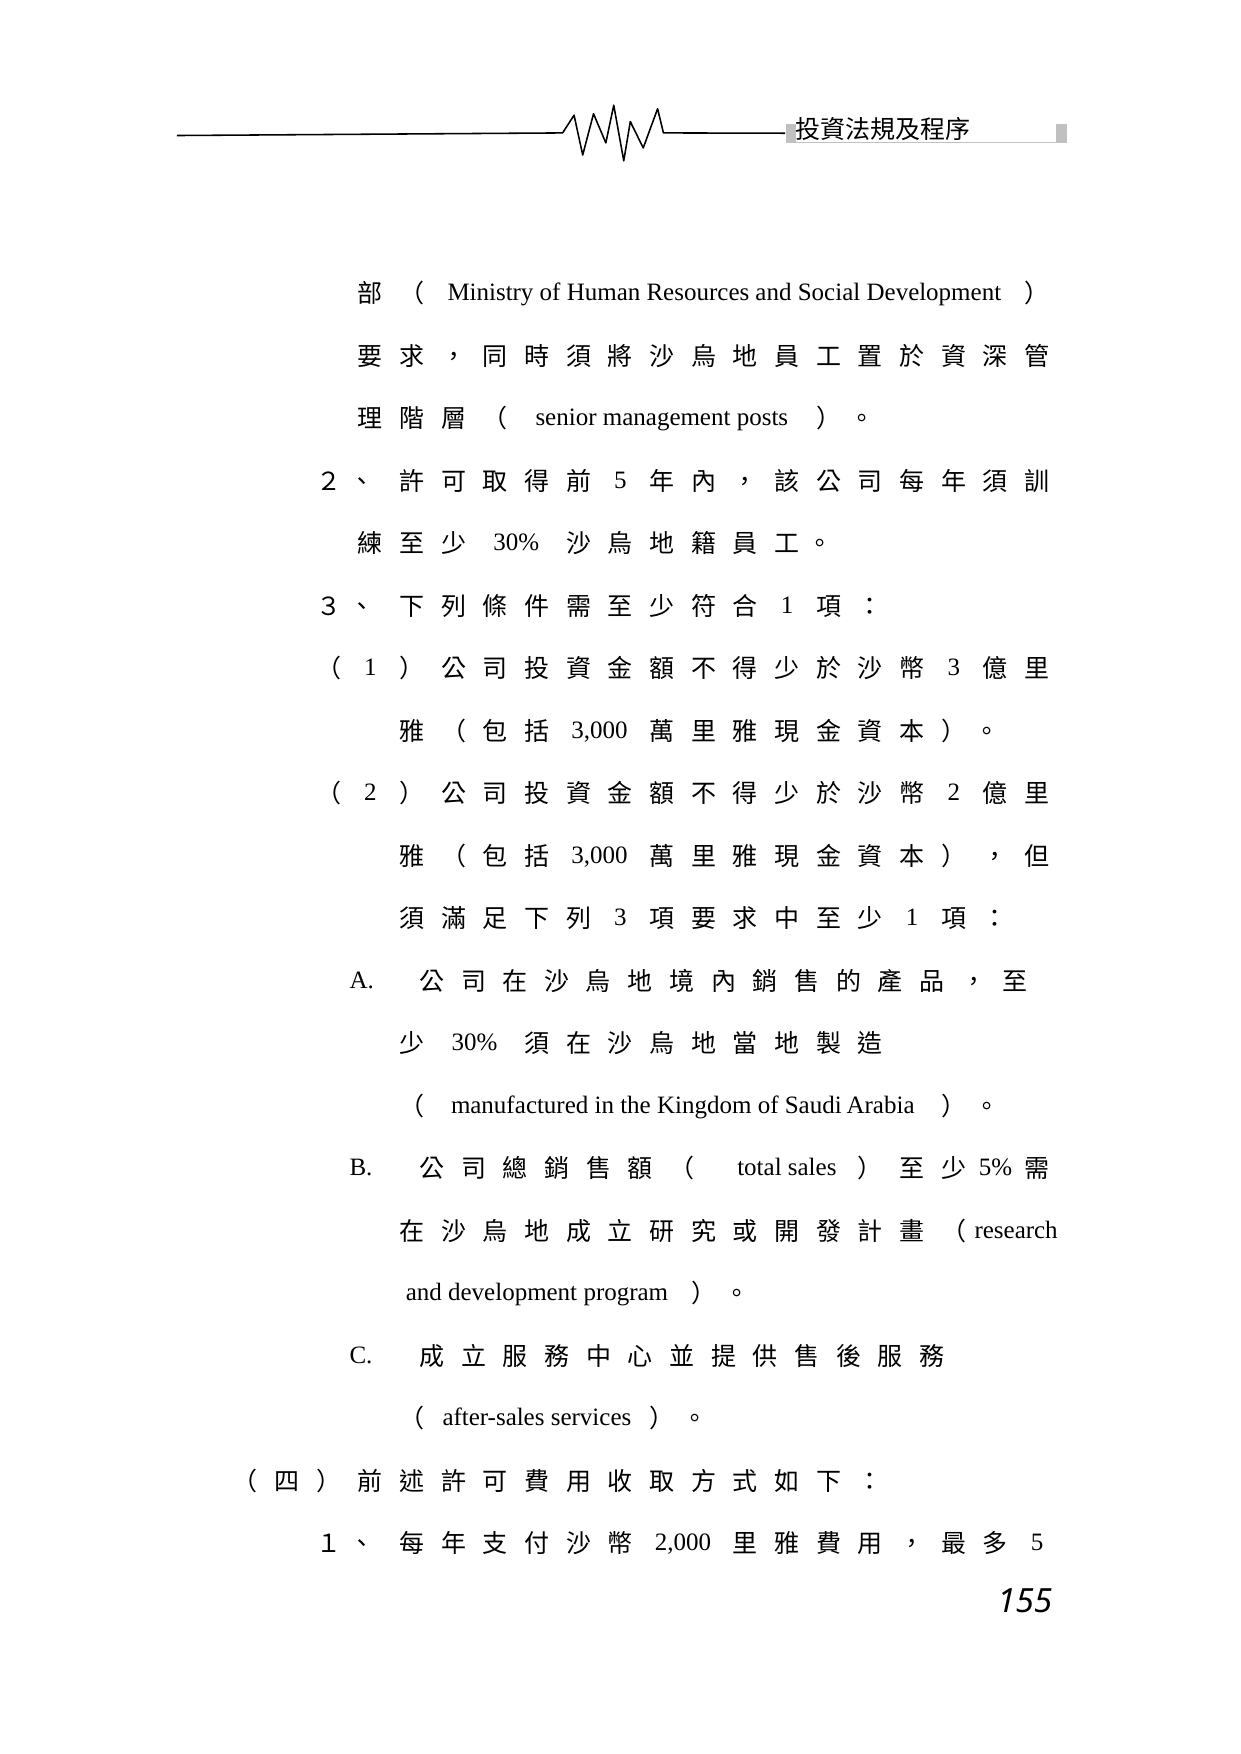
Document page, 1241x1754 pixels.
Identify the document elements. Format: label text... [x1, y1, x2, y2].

text B. 公司總銷售額（total sales）至少5%需在沙烏地成立研究或開發計畫（research and development program）。 [330, 1125, 1058, 1313]
text ３、下列條件需至少符合1項： [281, 563, 1058, 625]
text （2）公司投資金額不得少於沙幣2億里雅（包括3,000萬里雅現金資本），但須滿足下列3項要求中至少1項： [306, 750, 1058, 938]
text 部（Ministry of Human Resources and Social Development）要求，同時須將沙烏地員工置於資深管理階層（senior management posts）。 [281, 250, 1058, 438]
text A. 公司在沙烏地境內銷售的產品，至少30%須在沙烏地當地製造（manufactured in the Kingdom of Saudi Arabia）。 [330, 938, 1058, 1125]
text C. 成立服務中心並提供售後服務（after-sales services）。 [330, 1313, 1058, 1438]
text （1）公司投資金額不得少於沙幣3億里雅（包括3,000萬里雅現金資本）。 [306, 625, 1058, 750]
text （四）前述許可費用收取方式如下： [207, 1438, 1058, 1500]
text ２、許可取得前5年內，該公司每年須訓練至少30%沙烏地籍員工。 [281, 438, 1058, 563]
text １、每年支付沙幣2,000里雅費用，最多5 [281, 1500, 1058, 1563]
